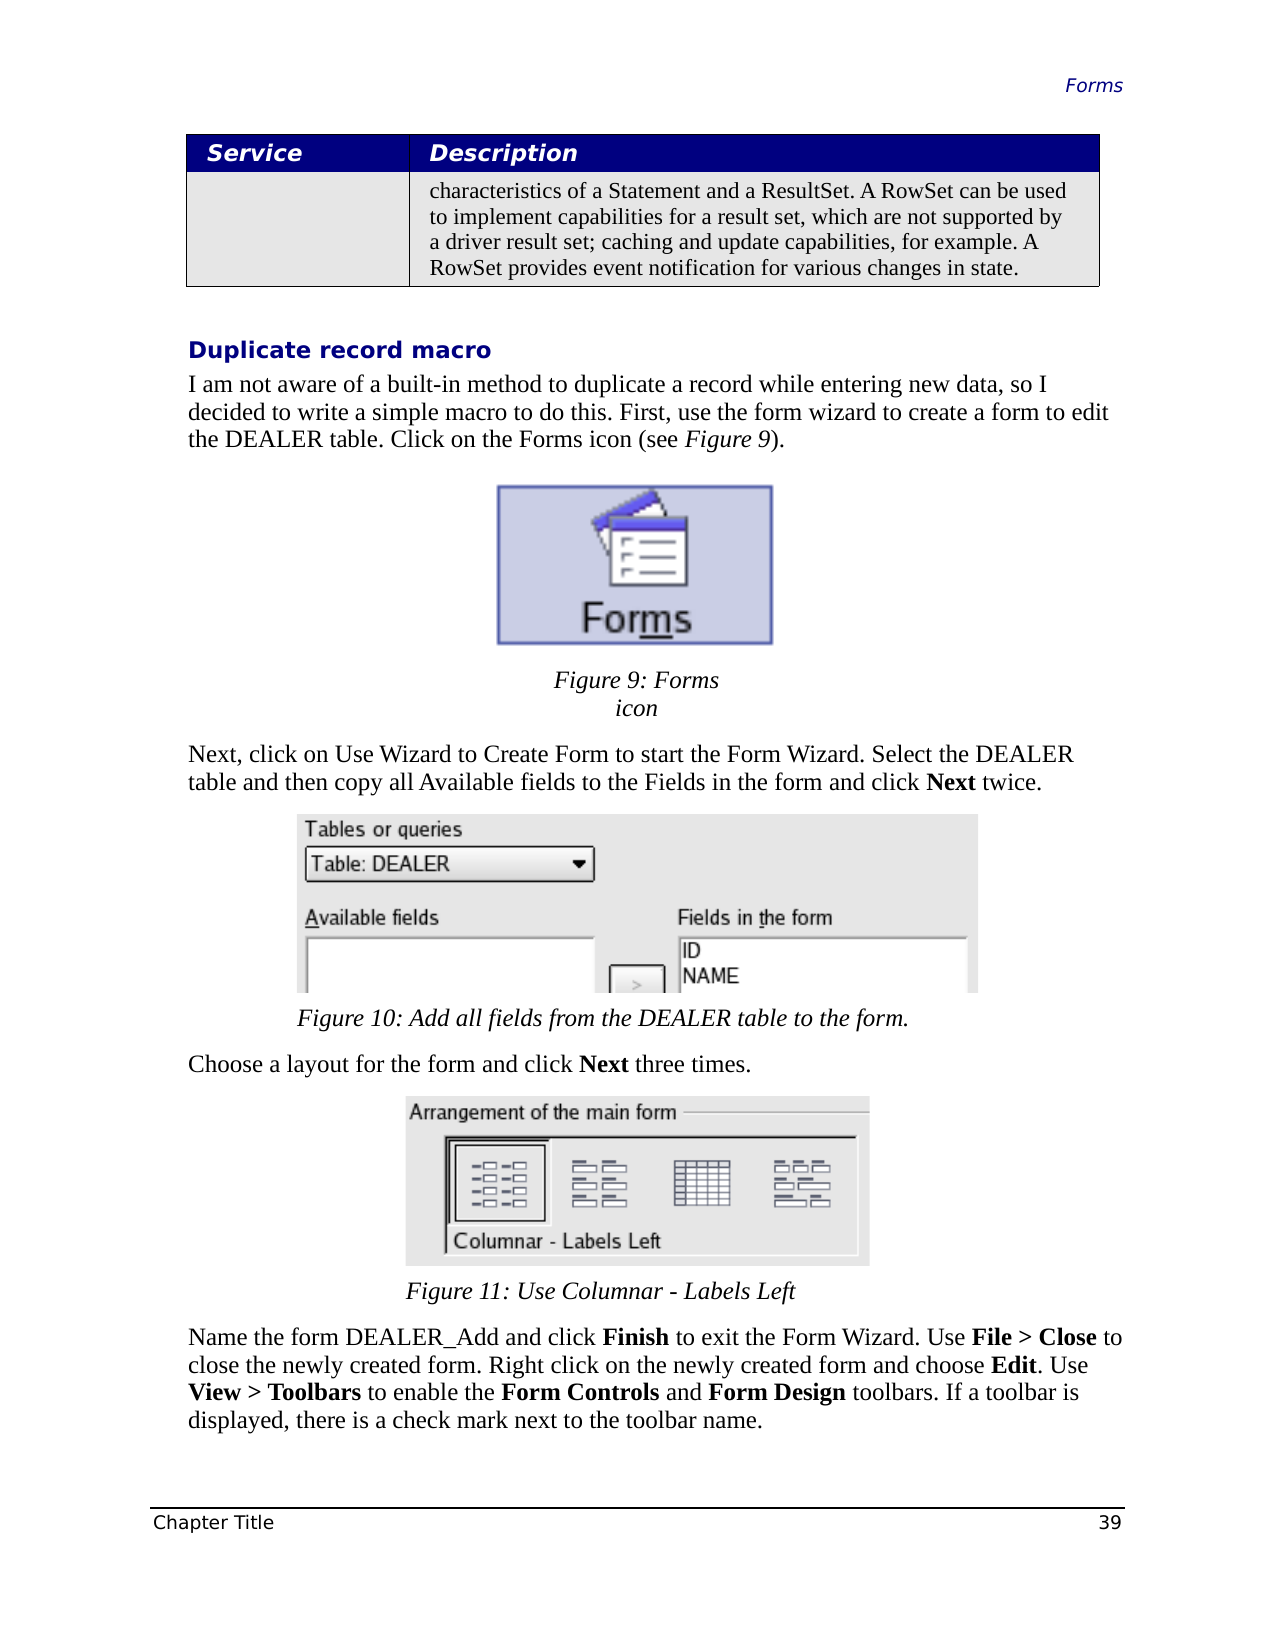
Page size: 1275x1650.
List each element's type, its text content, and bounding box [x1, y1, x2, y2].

text Figure 10: Add all fields from the DEALER table to the form. [297, 993, 978, 1032]
subtitle Duplicate record macro [188, 337, 1125, 364]
text Next, click on Use Wizard to Create Form to start the Form Wizard. Select the DEALER table and then copy all Available fields to the Fields in the form and click Next twice. [188, 740, 1125, 796]
text Choose a layout for the form and click Next three times. [188, 1050, 1125, 1078]
text Name the form DEALER_Add and click Finish to exit the Form Wizard. Use File > Close to close the newly created form. Right click on the newly created form and choose Edit. Use View > Toolbars to enable the Form Controls and Form Design toolbars. If a toolbar is displayed, there is a check mark next to the toolbar name. [188, 1323, 1125, 1434]
picture [492, 471, 783, 655]
table_cell characteristics of a Statement and a ResultSet. A RowSet can be used to implement capabilities for a result set, which are not supported by a driver result set; caching and update capabilities, for example. A RowSet provides event notification for various changes in state. [410, 172, 1099, 286]
text Figure 11: Use Columnar - Labels Left [406, 1266, 869, 1305]
table_cell [187, 172, 409, 286]
picture [405, 1096, 870, 1266]
text Figure 9: Forms icon [530, 655, 745, 722]
table_header Service [187, 135, 409, 172]
table_header Description [410, 135, 1099, 172]
picture [296, 814, 979, 993]
text I am not aware of a built-in method to duplicate a record while entering new data, so I decided to write a simple macro to do this. First, use the form wizard to create a form to edit the DEALER table. Click on the Forms icon (see Figure 9). [188, 370, 1125, 453]
